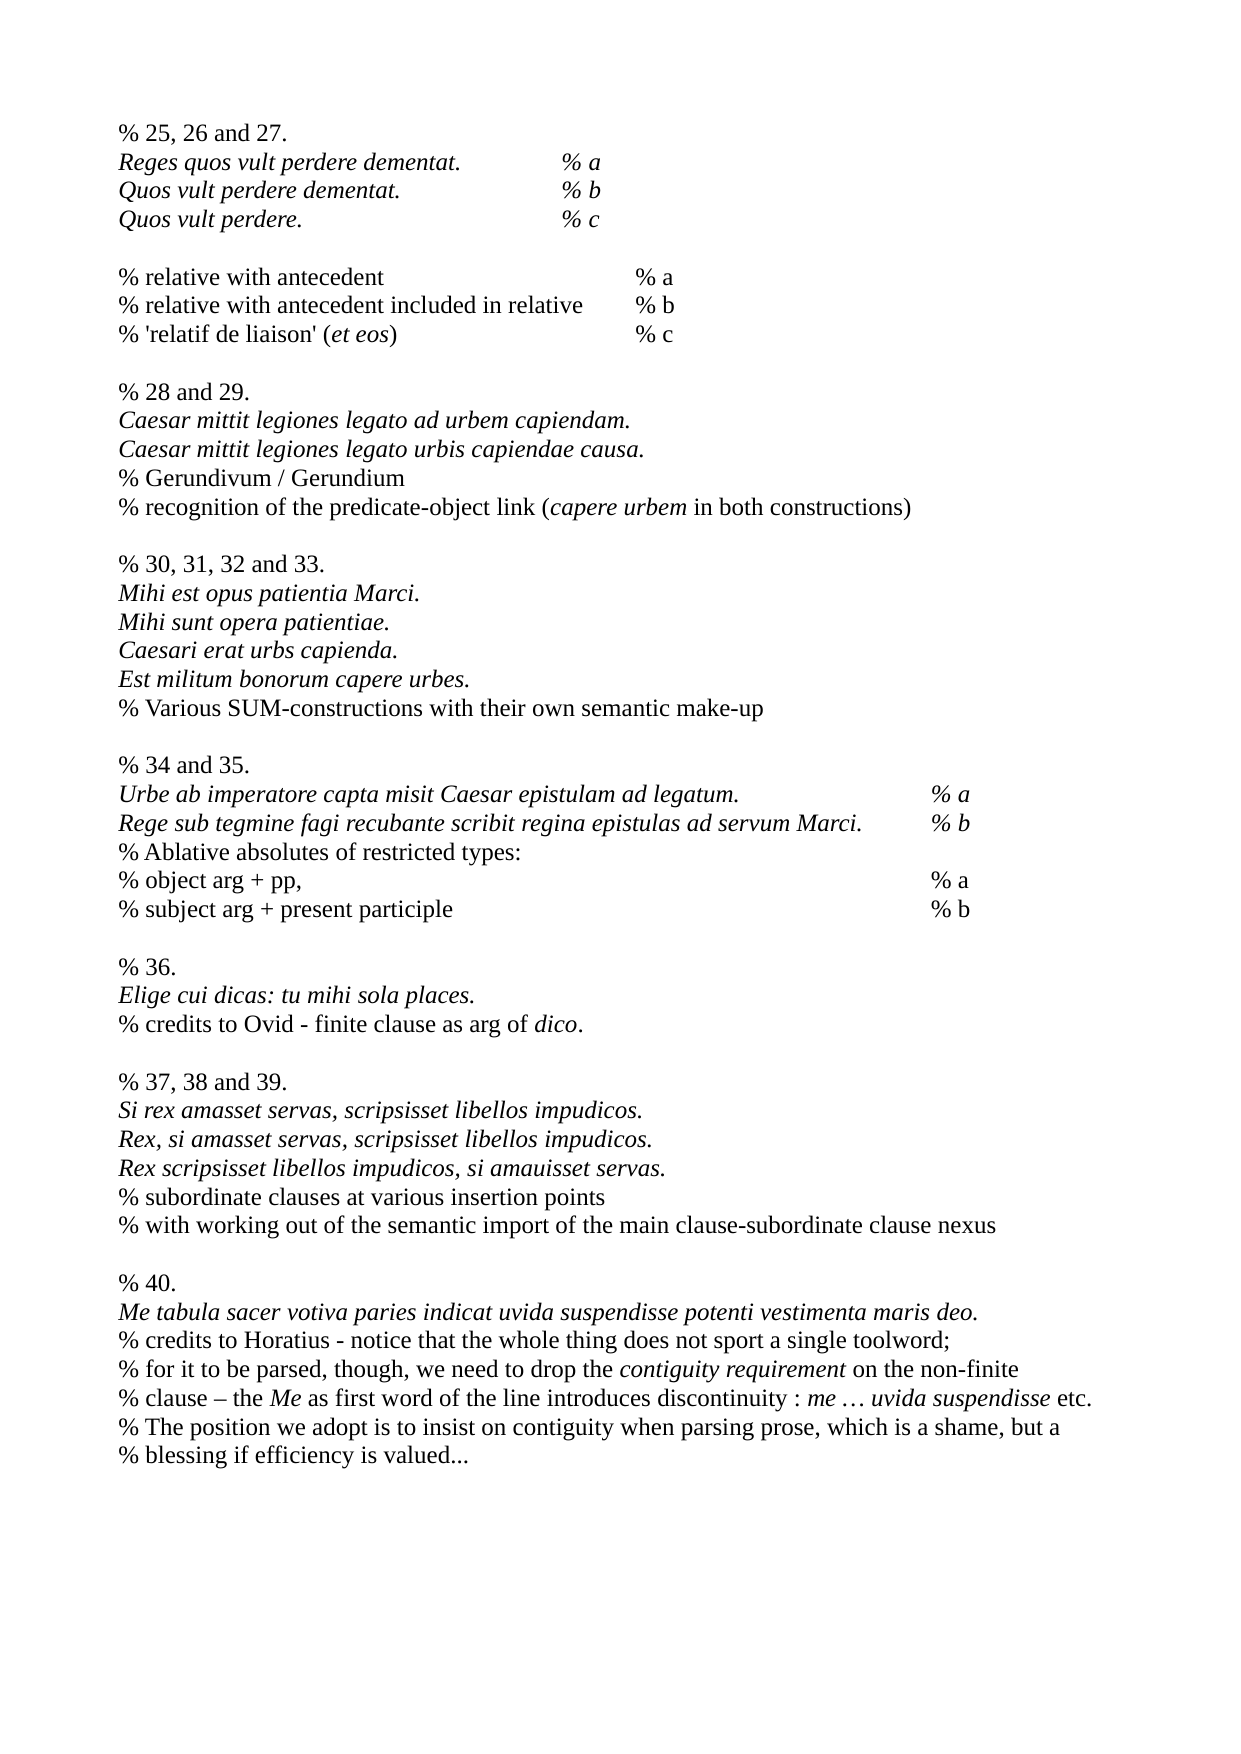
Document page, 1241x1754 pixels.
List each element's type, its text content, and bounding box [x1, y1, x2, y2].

text % 37, 38 and 39. [118, 1067, 1122, 1096]
text % for it to be parsed, though, we need to drop the contiguity requirement on the non-finite [118, 1354, 1122, 1383]
text % blessing if efficiency is valued... [118, 1441, 1122, 1469]
text Mihi est opus patientia Marci. [118, 578, 1122, 607]
text % relative with antecedent included in relative % b [118, 291, 1122, 319]
text % Gerundivum / Gerundium [118, 463, 1122, 492]
text Me tabula sacer votiva paries indicat uvida suspendisse potenti vestimenta maris deo. [118, 1297, 1122, 1326]
text % subject arg + present participle % b [118, 894, 1122, 923]
text % The position we adopt is to insist on contiguity when parsing prose, which is a shame, but a [118, 1412, 1122, 1441]
text % 40. [118, 1268, 1122, 1297]
text Quos vult perdere. % c [118, 204, 1122, 233]
text Caesari erat urbs capienda. [118, 636, 1122, 664]
text % clause – the Me as first word of the line introduces discontinuity : me … uvida suspendisse etc. [118, 1383, 1122, 1412]
text Mihi sunt opera patientiae. [118, 607, 1122, 636]
text Si rex amasset servas, scripsisset libellos impudicos. [118, 1096, 1122, 1124]
text % 25, 26 and 27. [118, 118, 1122, 147]
text % with working out of the semantic import of the main clause-subordinate clause nexus [118, 1211, 1122, 1239]
text % 'relatif de liaison' (et eos) % c [118, 319, 1122, 348]
text Rex, si amasset servas, scripsisset libellos impudicos. [118, 1124, 1122, 1153]
text Quos vult perdere dementat. % b [118, 176, 1122, 204]
text % relative with antecedent % a [118, 262, 1122, 291]
text % object arg + pp, % a [118, 866, 1122, 894]
text % recognition of the predicate-object link (capere urbem in both constructions) [118, 492, 1122, 521]
text Elige cui dicas: tu mihi sola places. [118, 981, 1122, 1009]
text Caesar mittit legiones legato ad urbem capiendam. [118, 406, 1122, 434]
text Est militum bonorum capere urbes. [118, 664, 1122, 693]
text Caesar mittit legiones legato urbis capiendae causa. [118, 434, 1122, 463]
text % subordinate clauses at various insertion points [118, 1182, 1122, 1211]
text % Ablative absolutes of restricted types: [118, 837, 1122, 866]
text % 36. [118, 952, 1122, 981]
text % credits to Ovid - finite clause as arg of dico. [118, 1009, 1122, 1038]
text % Various SUM-constructions with their own semantic make-up [118, 693, 1122, 722]
text Reges quos vult perdere dementat. % a [118, 147, 1122, 176]
text Rex scripsisset libellos impudicos, si amauisset servas. [118, 1153, 1122, 1182]
text % 34 and 35. [118, 751, 1122, 779]
text Urbe ab imperatore capta misit Caesar epistulam ad legatum. % a [118, 779, 1122, 808]
text % 30, 31, 32 and 33. [118, 549, 1122, 578]
text % credits to Horatius - notice that the whole thing does not sport a single toolword; [118, 1326, 1122, 1354]
text Rege sub tegmine fagi recubante scribit regina epistulas ad servum Marci. % b [118, 808, 1122, 837]
text % 28 and 29. [118, 377, 1122, 406]
